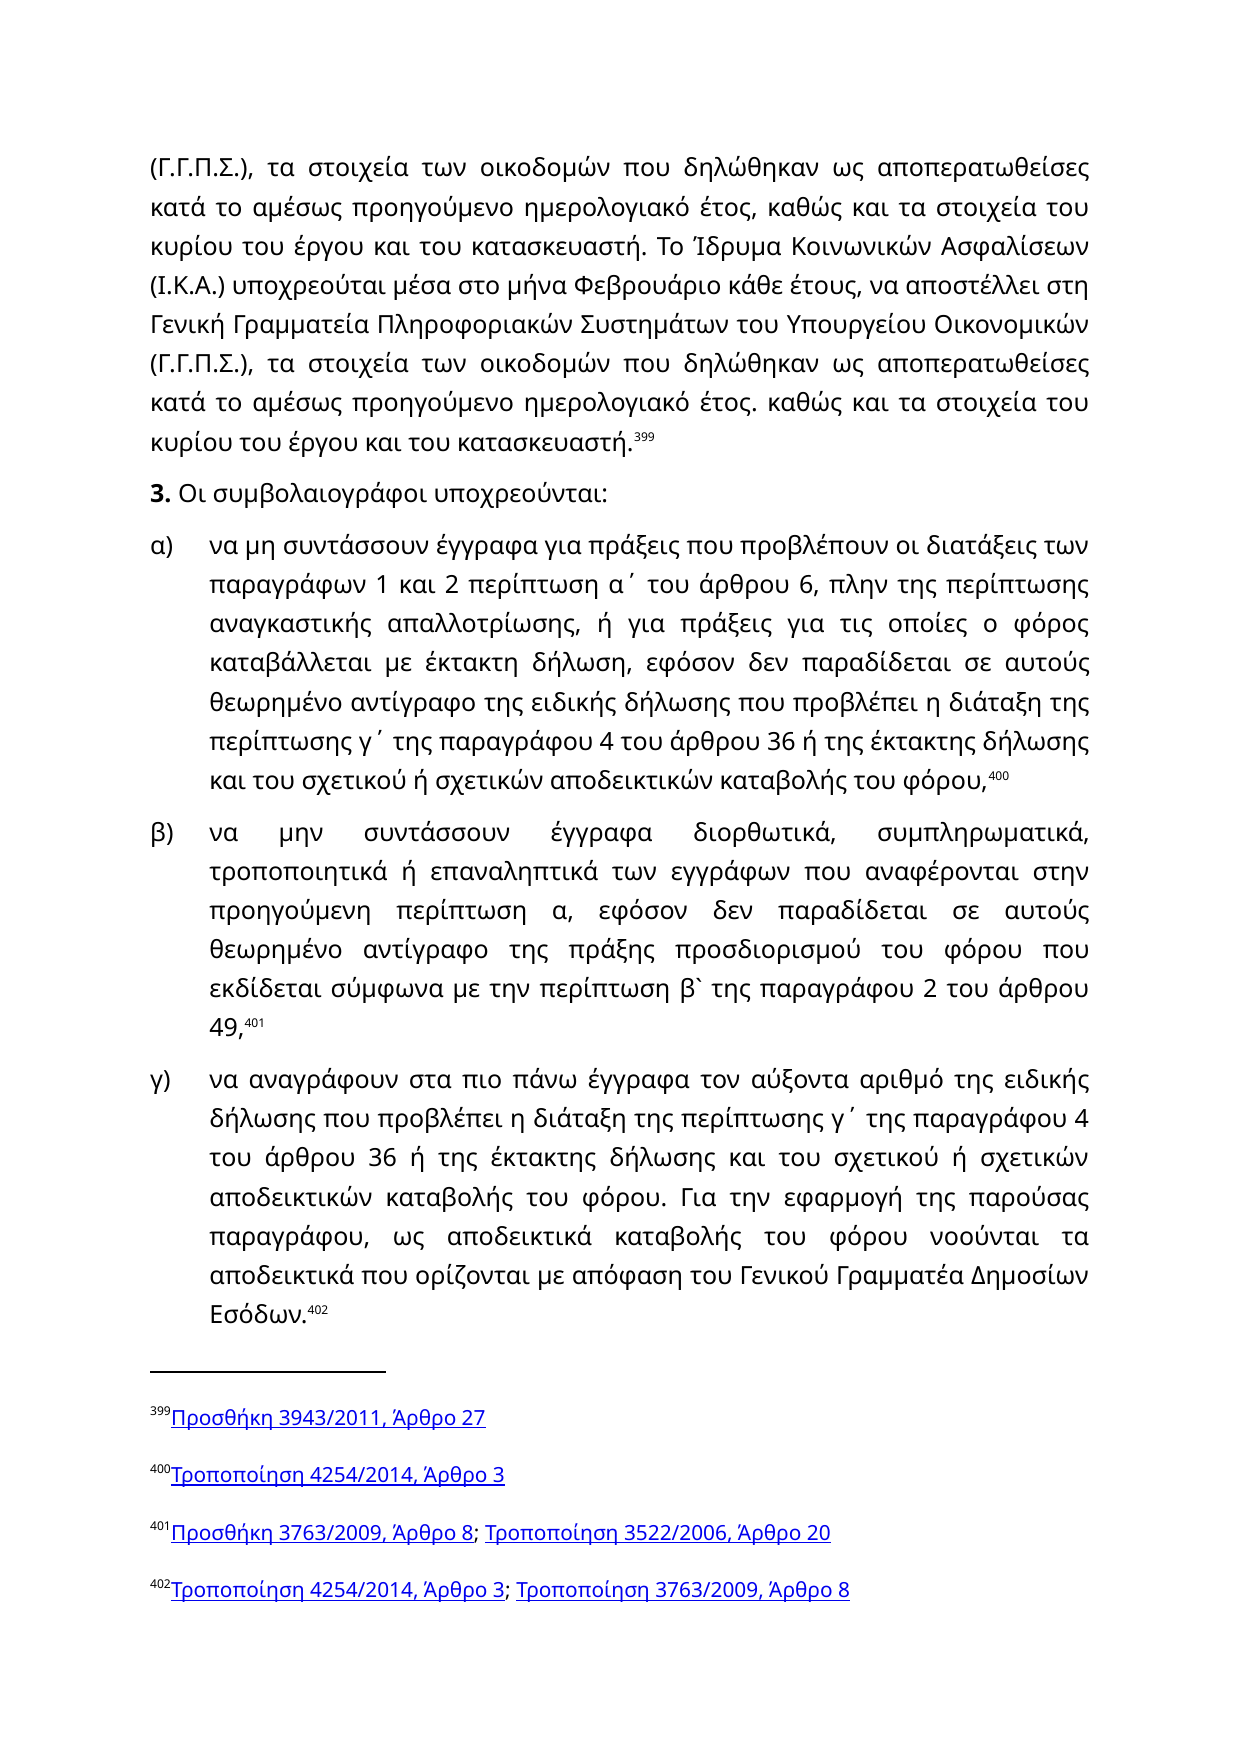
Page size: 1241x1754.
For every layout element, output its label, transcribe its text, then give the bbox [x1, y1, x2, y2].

text Τροποποίηση 4254/2014, Άρθρο 3 [150, 1460, 1090, 1489]
text Τροποποίηση 4254/2014, Άρθρο 3; Τροποποίηση 3763/2009, Άρθρο 8 [150, 1576, 1090, 1604]
text Προσθήκη 3943/2011, Άρθρο 27 [150, 1403, 1090, 1431]
list γ) να αναγράφουν στα πιο πάνω έγγραφα τον αύξοντα αριθμό της ειδικής δήλωσης που προβλέπει η διάταξη της περίπτωσης γ΄ της παραγράφου 4 του άρθρου 36 ή της έκτακτης δήλωσης και του σχετικού ή σχετικών αποδεικτικών καταβολής του φόρου. Για την εφαρμογή της παρούσας παραγράφου, ως αποδεικτικά καταβολής του φόρου νοούνται τα αποδεικτικά που ορίζονται με απόφαση του Γενικού Γραμματέα Δημοσίων Εσόδων. [150, 1062, 1090, 1331]
text 3. Οι συμβολαιογράφοι υποχρεούνται: [150, 476, 1090, 510]
list β) να μην συντάσσουν έγγραφα διορθωτικά, συμπληρωματικά, τροποποιητικά ή επαναληπτικά των εγγράφων που αναφέρονται στην προηγούμενη περίπτωση α, εφόσον δεν παραδίδεται σε αυτούς θεωρημένο αντίγραφο της πράξης προσδιορισμού του φόρου που εκδίδεται σύμφωνα με την περίπτωση β` της παραγράφου 2 του άρθρου 49, [150, 814, 1090, 1044]
text (Γ.Γ.Π.Σ.), τα στοιχεία των οικοδομών που δηλώθηκαν ως αποπερατωθείσες κατά το αμέσως προηγούμενο ημερολογιακό έτος, καθώς και τα στοιχεία του κυρίου του έργου και του κατασκευαστή. Το Ίδρυμα Κοινωνικών Ασφαλίσεων (Ι.Κ.Α.) υποχρεούται μέσα στο μήνα Φεβρουάριο κάθε έτους, να αποστέλλει στη Γενική Γραμματεία Πληροφοριακών Συστημάτων του Υπουργείου Οικονομικών (Γ.Γ.Π.Σ.), τα στοιχεία των οικοδομών που δηλώθηκαν ως αποπερατωθείσες κατά το αμέσως προηγούμενο ημερολογιακό έτος. καθώς και τα στοιχεία του κυρίου του έργου και του κατασκευαστή. [150, 150, 1090, 458]
text Προσθήκη 3763/2009, Άρθρο 8; Τροποποίηση 3522/2006, Άρθρο 20 [150, 1518, 1090, 1546]
list α) να μη συντάσσουν έγγραφα για πράξεις που προβλέπουν οι διατάξεις των παραγράφων 1 και 2 περίπτωση α΄ του άρθρου 6, πλην της περίπτωσης αναγκαστικής απαλλοτρίωσης, ή για πράξεις για τις οποίες ο φόρος καταβάλλεται με έκτακτη δήλωση, εφόσον δεν παραδίδεται σε αυτούς θεωρημένο αντίγραφο της ειδικής δήλωσης που προβλέπει η διάταξη της περίπτωσης γ΄ της παραγράφου 4 του άρθρου 36 ή της έκτακτης δήλωσης και του σχετικού ή σχετικών αποδεικτικών καταβολής του φόρου, [150, 527, 1090, 797]
